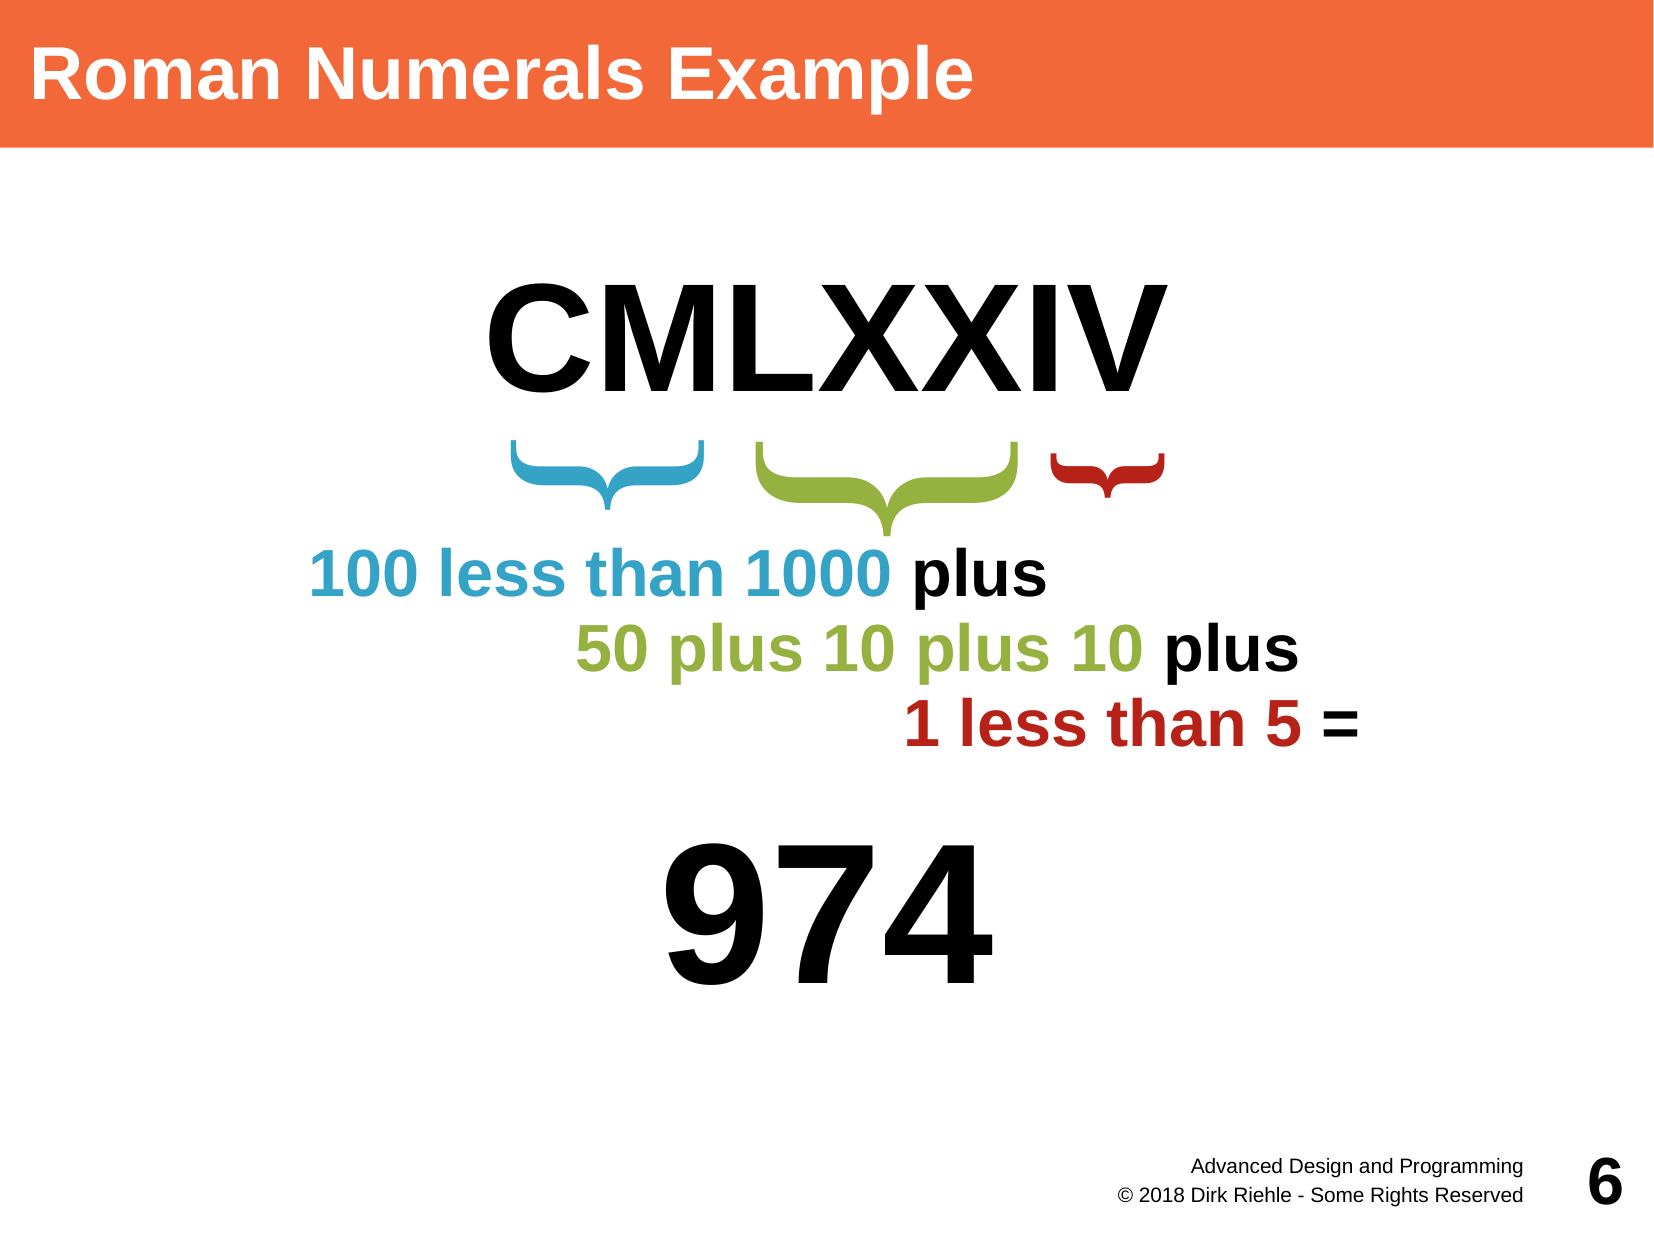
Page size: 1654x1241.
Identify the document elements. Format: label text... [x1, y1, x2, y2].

subtitle CMLXXIV 100 less than 1000 plus 50 plus 10 plus 10 plus 1 less than 5 = 974 [29, 177, 1625, 1063]
text_box } [968, 401, 1264, 550]
text_box } [496, 401, 732, 550]
title Roman Numerals Example [0, 0, 1654, 148]
text_box } [732, 401, 968, 550]
